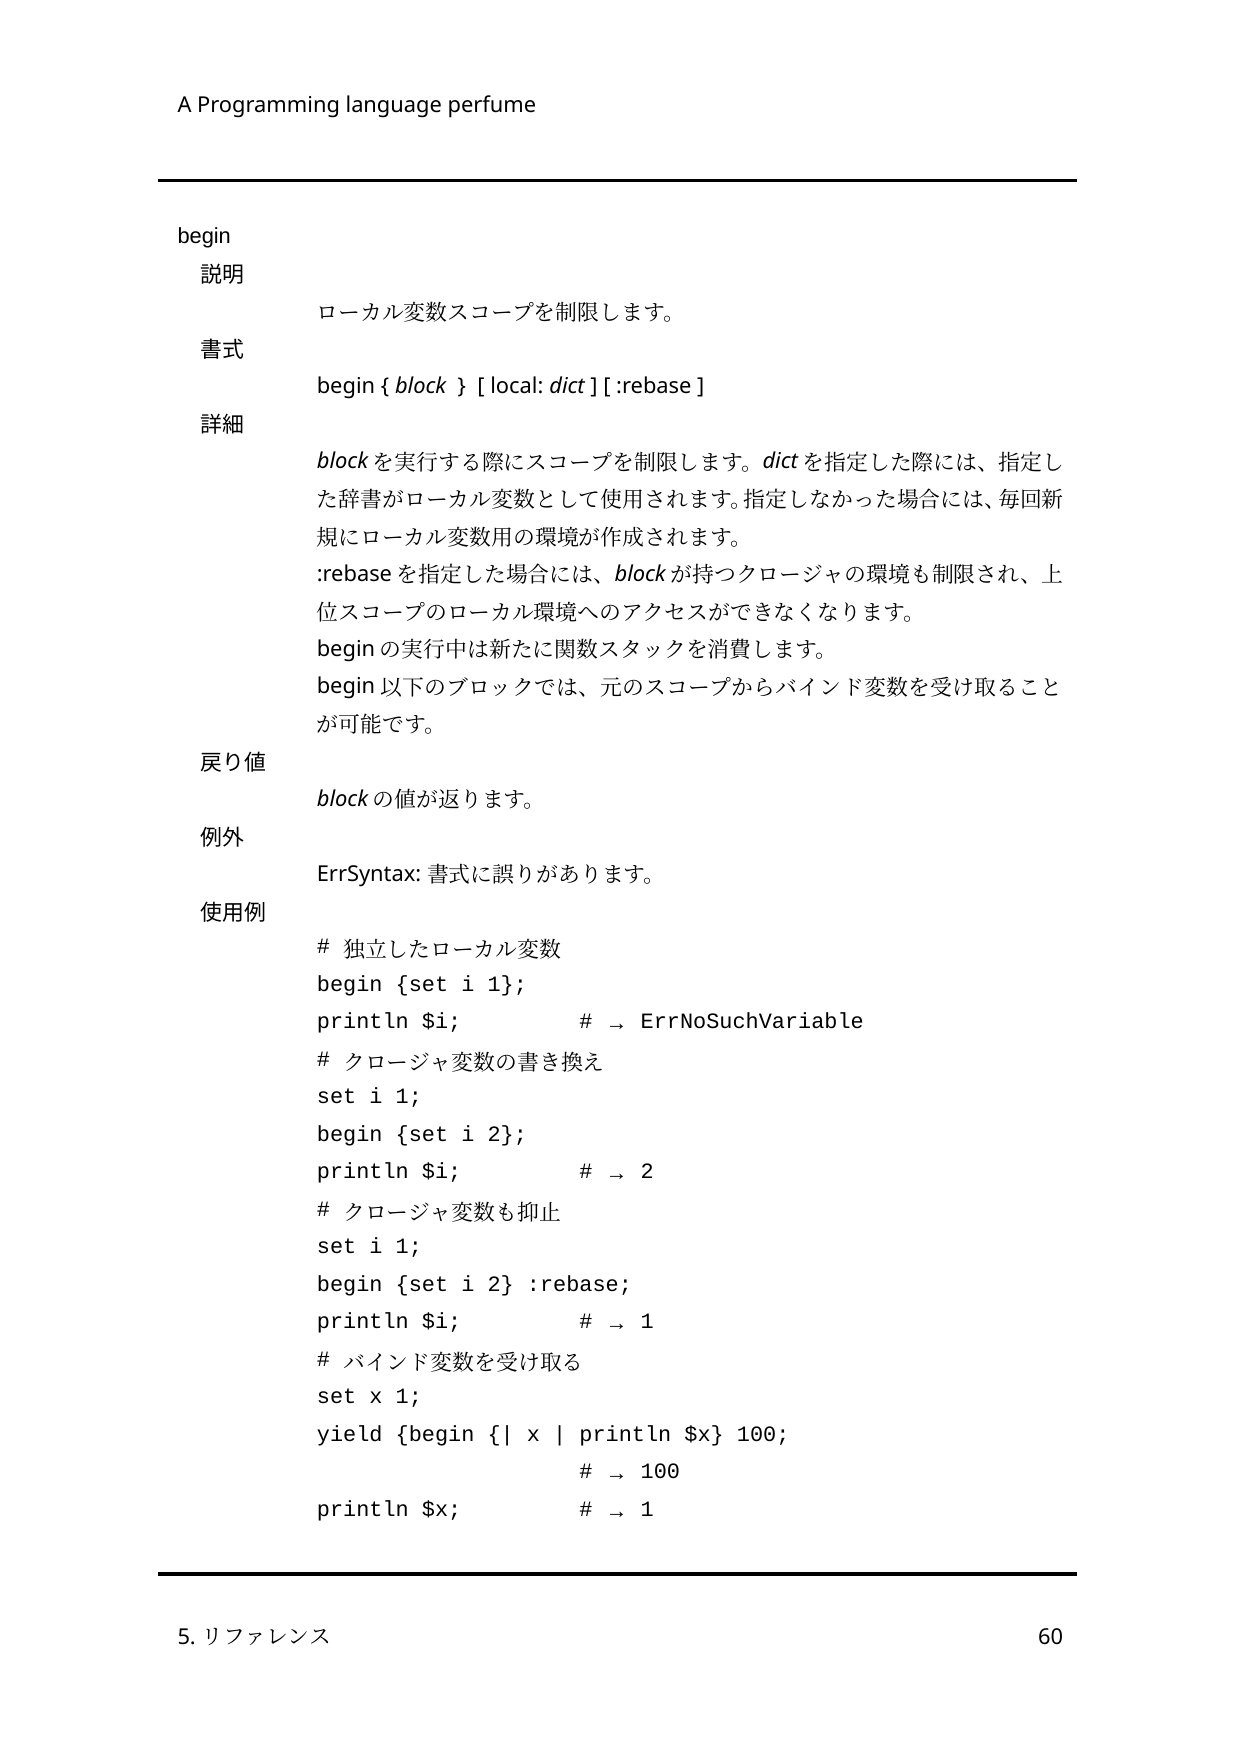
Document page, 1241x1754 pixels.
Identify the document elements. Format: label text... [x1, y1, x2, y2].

table_cell ErrSyntax: 書式に誤りがあります。 [317, 817, 1063, 892]
table_cell blockを実行する際にスコープを制限します。dictを指定した際には、指定した辞書がローカル変数として使用されます。指定しなかった場合には、毎回新規にローカル変数用の環境が作成されます。 :rebaseを指定した場合には、blockが持つクロージャの環境も制限され、上位スコープのローカル環境へのアクセスができなくなります。 beginの実行中は新たに関数スタックを消費します。 begin以下のブロックでは、元のスコープからバインド変数を受け取ることが可能です。 [317, 404, 1063, 742]
subtitle begin [177, 217, 1063, 254]
table_cell 詳細 [200, 404, 317, 742]
table_header ローカル変数スコープを制限します。 [317, 254, 1063, 329]
table_cell 使用例 [200, 892, 317, 1529]
table_cell 戻り値 [200, 742, 317, 817]
table_cell 書式 [200, 329, 317, 404]
table_header 説明 [200, 254, 317, 329]
table_cell begin { block } [ local: dict ] [ :rebase ] [317, 329, 1063, 404]
table_cell # 独立したローカル変数 begin {set i 1}; println $i; # → ErrNoSuchVariable # クロージャ変数の書き換え set i 1; begin {set i 2}; println $i; # → 2 # クロージャ変数も抑止 set i 1; begin {set i 2} :rebase; println $i; # → 1 # バインド変数を受け取る set x 1; yield {begin {| x | println $x} 100; # → 100 println $x; # → 1 [317, 892, 1063, 1529]
table_cell 例外 [200, 817, 317, 892]
table_cell blockの値が返ります。 [317, 742, 1063, 817]
